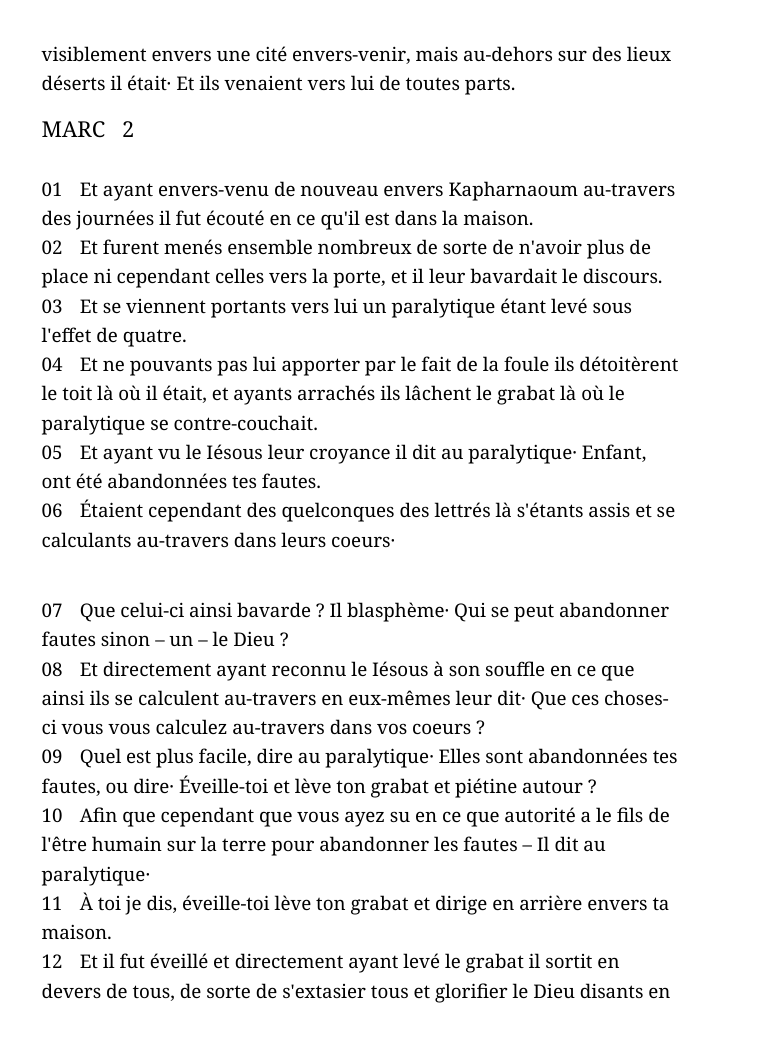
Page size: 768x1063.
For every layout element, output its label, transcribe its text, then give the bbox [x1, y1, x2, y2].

text 01 Et ayant envers-venu de nouveau envers Kapharnaoum au-travers des journées il fut écouté en ce qu'il est dans la maison. 02 Et furent menés ensemble nombreux de sorte de n'avoir plus de place ni cependant celles vers la porte, et il leur bavardait le discours. 03 Et se viennent portants vers lui un paralytique étant levé sous l'effet de quatre. 04 Et ne pouvants pas lui apporter par le fait de la foule ils détoitèrent le toit là où il était, et ayants arrachés ils lâchent le grabat là où le paralytique se contre-couchait. 05 Et ayant vu le Iésous leur croyance il dit au paralytique· Enfant, ont été abandonnées tes fautes. 06 Étaient cependant des quelconques des lettrés là s'étants assis et se calculants au-travers dans leurs coeurs· [41, 149, 679, 579]
text MARC 2 [41, 114, 679, 144]
text visiblement envers une cité envers-venir, mais au-dehors sur des lieux déserts il était· Et ils venaient vers lui de toutes parts. [41, 41, 679, 96]
text 07 Que celui-ci ainsi bavarde ? Il blasphème· Qui se peut abandonner fautes sinon – un – le Dieu ? 08 Et directement ayant reconnu le Iésous à son souffle en ce que ainsi ils se calculent au-travers en eux-mêmes leur dit· Que ces choses-ci vous vous calculez au-travers dans vos coeurs ? 09 Quel est plus facile, dire au paralytique· Elles sont abandonnées tes fautes, ou dire· Éveille-toi et lève ton grabat et piétine autour ? 10 Afin que cependant que vous ayez su en ce que autorité a le fils de l'être humain sur la terre pour abandonner les fautes – Il dit au paralytique· 11 À toi je dis, éveille-toi lève ton grabat et dirige en arrière envers ta maison. 12 Et il fut éveillé et directement ayant levé le grabat il sortit en devers de tous, de sorte de s'extasier tous et glorifier le Dieu disants en [41, 597, 679, 1003]
